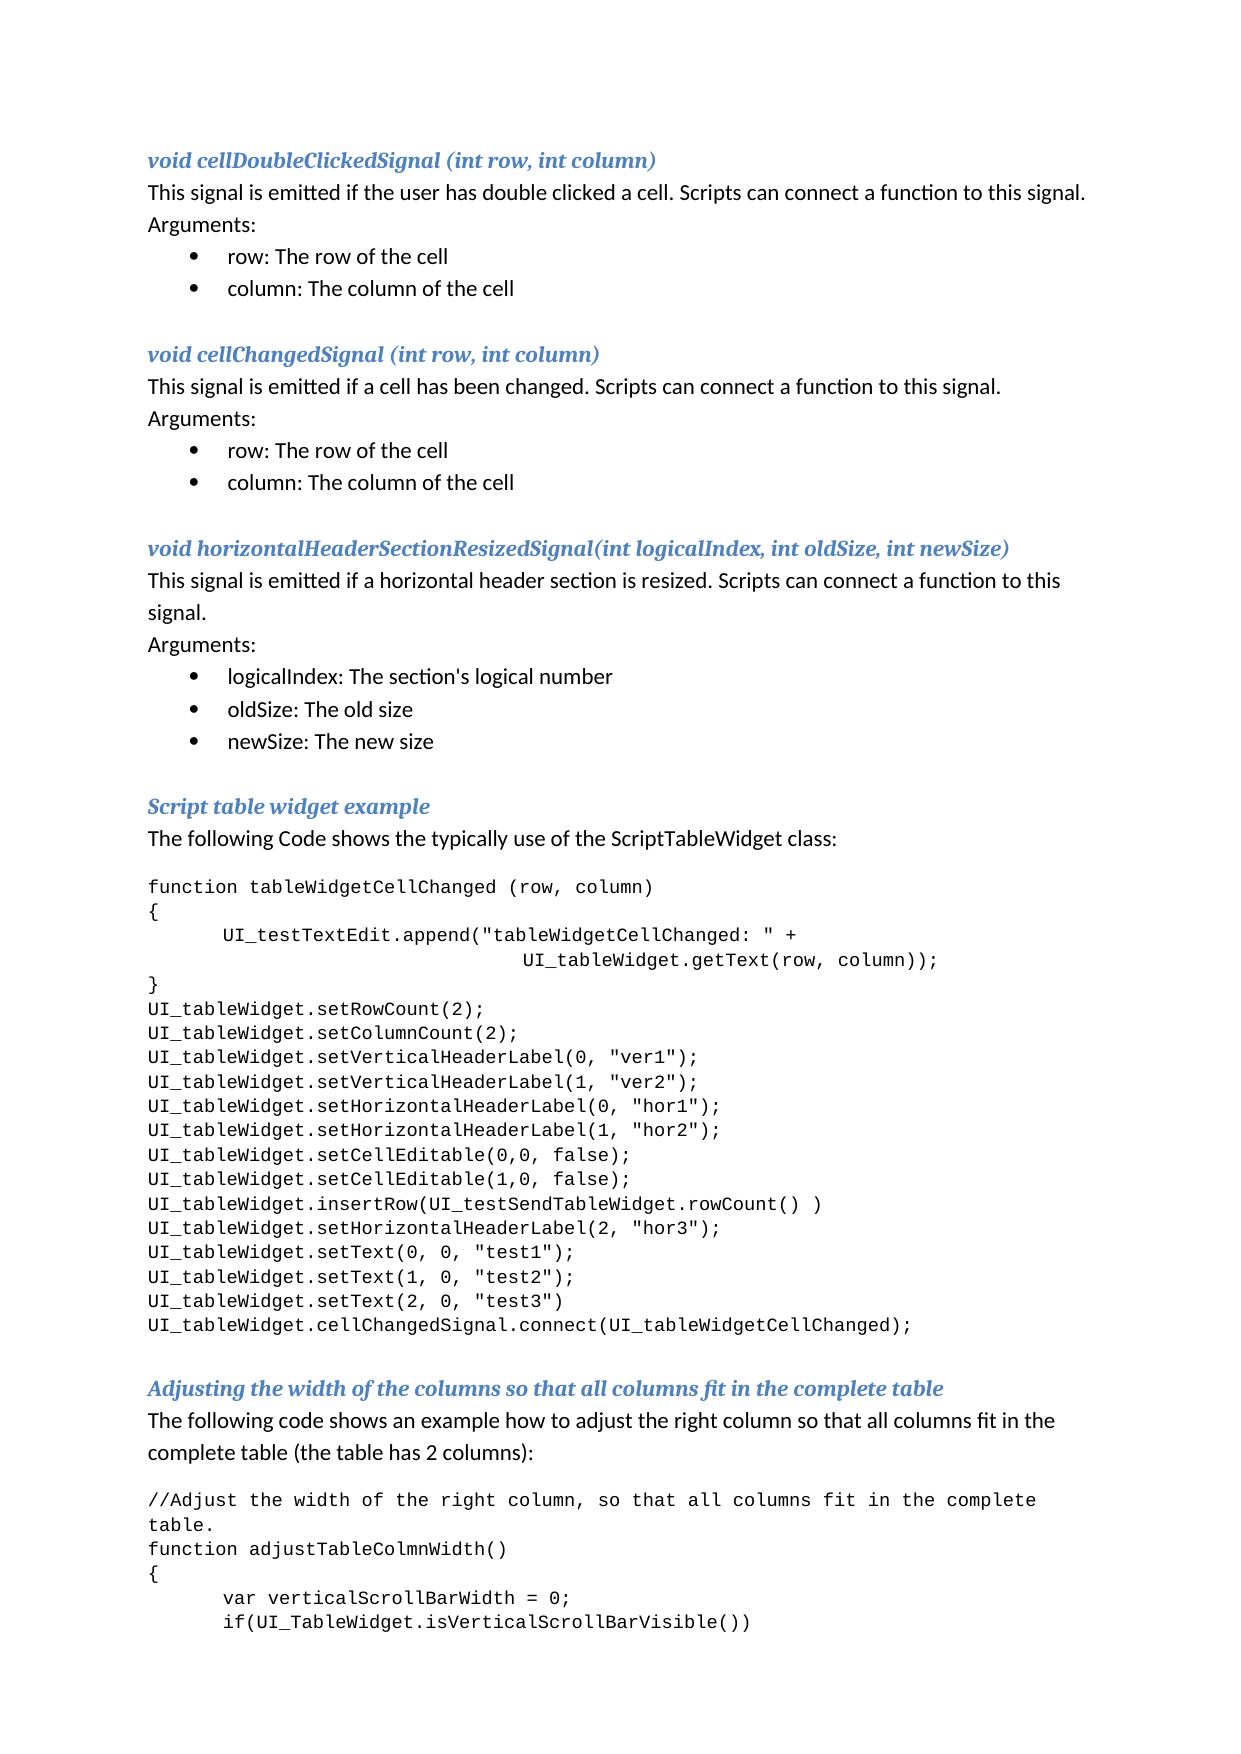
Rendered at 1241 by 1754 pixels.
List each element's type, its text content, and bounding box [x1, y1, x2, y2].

text function adjustTableColmnWidth() [148, 1540, 1093, 1561]
text Arguments: [148, 404, 1093, 432]
text This signal is emitted if a horizontal header section is resized. Scripts can connect a function to this signal. [148, 566, 1093, 626]
text UI_tableWidget.setVerticalHeaderLabel(1, "ver2"); [148, 1072, 1093, 1094]
text UI_tableWidget.setRowCount(2); [148, 999, 1093, 1021]
text This signal is emitted if the user has double clicked a cell. Scripts can connect a function to this signal. [148, 178, 1093, 206]
text function tableWidgetCellChanged (row, column) [148, 877, 1093, 899]
list logicalIndex: The section's logical number [190, 662, 1093, 691]
list row: The row of the cell [190, 436, 1093, 464]
subtitle Script table widget example [148, 794, 1093, 821]
text UI_tableWidget.cellChangedSignal.connect(UI_tableWidgetCellChanged); [148, 1316, 1093, 1337]
list column: The column of the cell [190, 468, 1093, 496]
text Arguments: [148, 630, 1093, 658]
text UI_tableWidget.setText(1, 0, "test2"); [148, 1267, 1093, 1289]
text UI_tableWidget.insertRow(UI_testSendTableWidget.rowCount() ) [148, 1194, 1093, 1216]
text The following Code shows the typically use of the ScriptTableWidget class: [148, 824, 1093, 852]
text if(UI_TableWidget.isVerticalScrollBarVisible()) [148, 1613, 1093, 1634]
text UI_tableWidget.setColumnCount(2); [148, 1024, 1093, 1045]
subtitle void cellChangedSignal (int row, int column) [148, 342, 1093, 368]
text The following code shows an example how to adjust the right column so that all columns fit in the complete table (the table has 2 columns): [148, 1406, 1093, 1466]
text UI_tableWidget.setCellEditable(0,0, false); [148, 1146, 1093, 1167]
text UI_tableWidget.setCellEditable(1,0, false); [148, 1170, 1093, 1191]
text UI_tableWidget.setHorizontalHeaderLabel(1, "hor2"); [148, 1121, 1093, 1142]
text var verticalScrollBarWidth = 0; [148, 1588, 1093, 1610]
list oldSize: The old size [190, 695, 1093, 723]
subtitle Adjusting the width of the columns so that all columns fit in the complete table [148, 1376, 1093, 1402]
list newSize: The new size [190, 727, 1093, 755]
text UI_tableWidget.setVerticalHeaderLabel(0, "ver1"); [148, 1048, 1093, 1069]
list column: The column of the cell [190, 274, 1093, 302]
text UI_tableWidget.setHorizontalHeaderLabel(2, "hor3"); [148, 1219, 1093, 1240]
subtitle void horizontalHeaderSectionResizedSignal(int logicalIndex, int oldSize, int newSize) [148, 536, 1093, 562]
text { [148, 1564, 1093, 1585]
text Arguments: [148, 210, 1093, 238]
subtitle void cellDoubleClickedSignal (int row, int column) [148, 148, 1093, 174]
text This signal is emitted if a cell has been changed. Scripts can connect a function to this signal. [148, 372, 1093, 400]
text //Adjust the width of the right column, so that all columns fit in the complete table. [148, 1491, 1093, 1537]
text { [148, 902, 1093, 923]
list row: The row of the cell [190, 242, 1093, 270]
text UI_tableWidget.setHorizontalHeaderLabel(0, "hor1"); [148, 1097, 1093, 1118]
text UI_tableWidget.getText(row, column)); [148, 951, 1093, 972]
text } [148, 975, 1093, 996]
text UI_tableWidget.setText(2, 0, "test3") [148, 1292, 1093, 1313]
text UI_tableWidget.setText(0, 0, "test1"); [148, 1243, 1093, 1264]
text UI_testTextEdit.append("tableWidgetCellChanged: " + [148, 926, 1093, 947]
